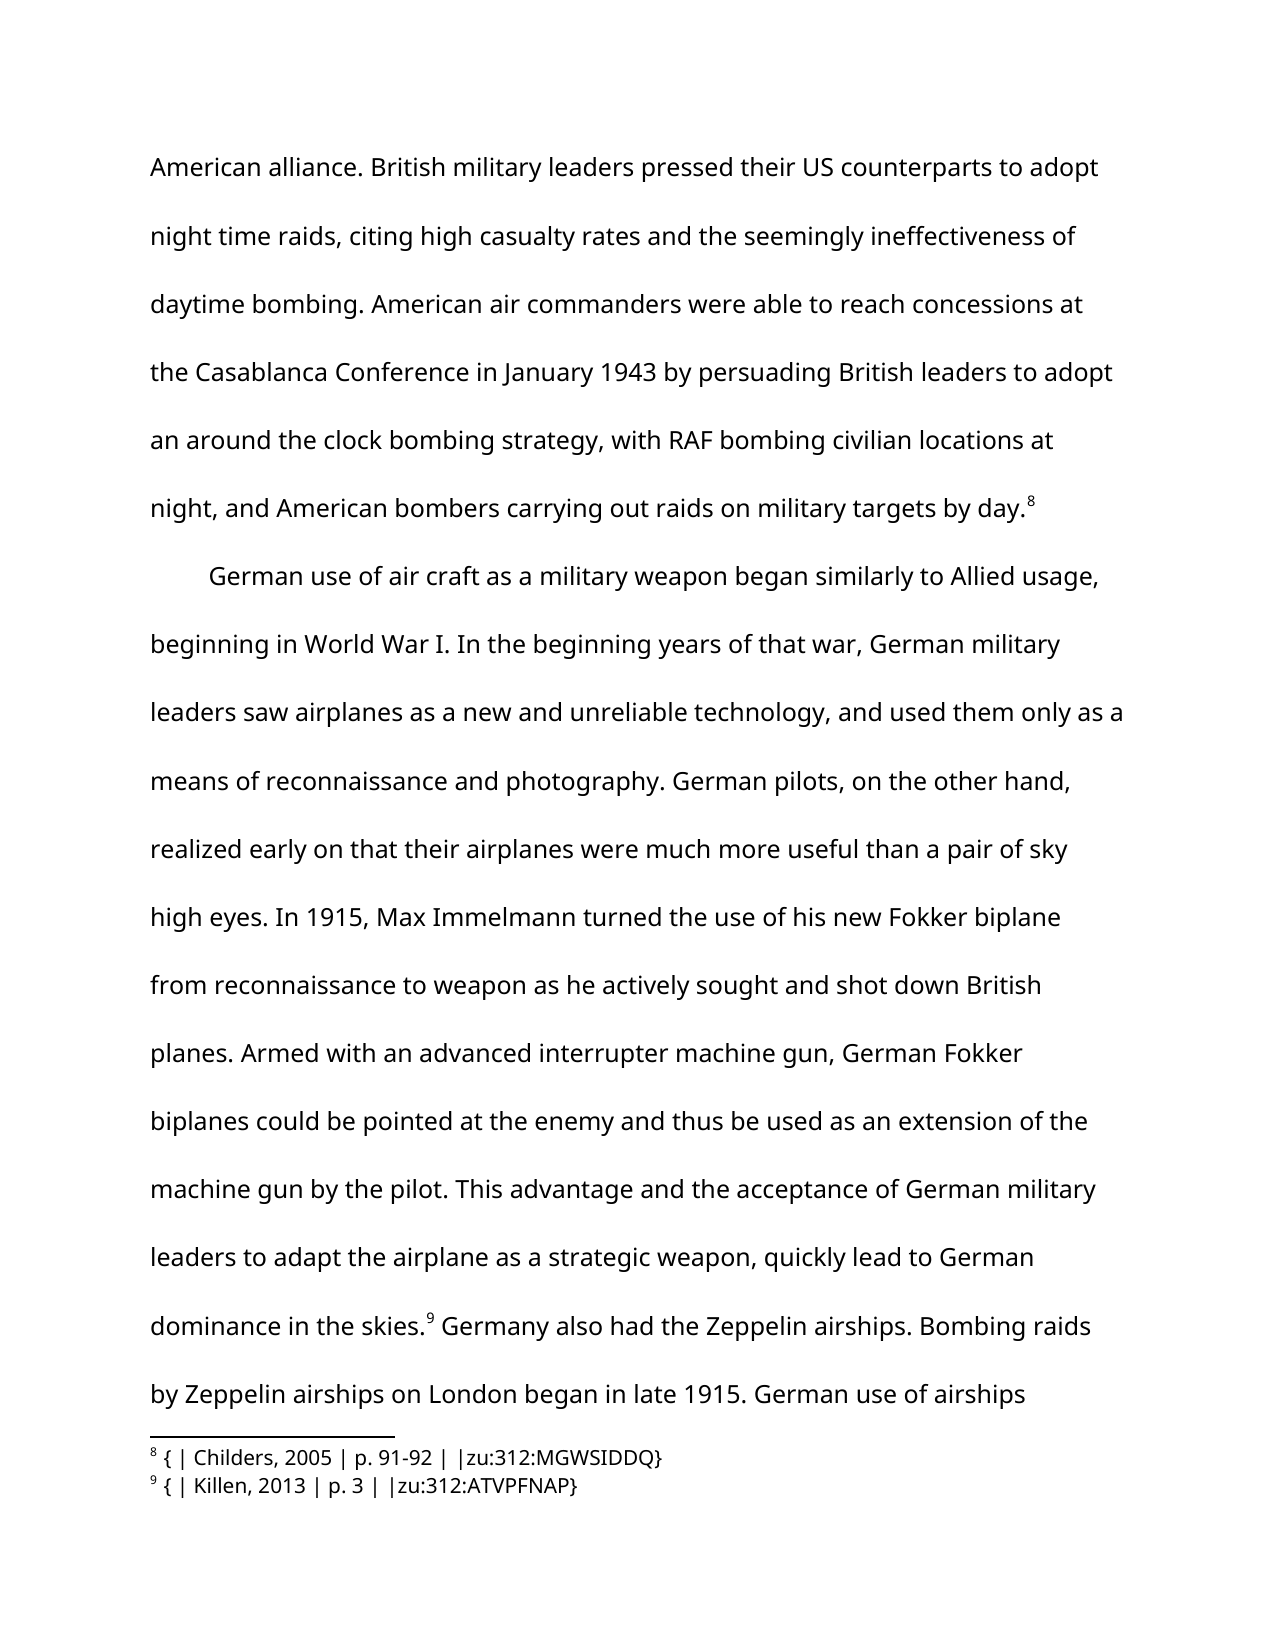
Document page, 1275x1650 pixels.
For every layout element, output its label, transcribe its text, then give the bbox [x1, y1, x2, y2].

text { | Killen, 2013 | p. 3 | |zu:312:ATVPFNAP} [150, 1472, 1125, 1500]
text German use of air craft as a military weapon began similarly to Allied usage, beginning in World War I. In the beginning years of that war, German military leaders saw airplanes as a new and unreliable technology, and used them only as a means of reconnaissance and photography. German pilots, on the other hand, realized early on that their airplanes were much more useful than a pair of sky high eyes. In 1915, Max Immelmann turned the use of his new Fokker biplane from reconnaissance to weapon as he actively sought and shot down British planes. Armed with an advanced interrupter machine gun, German Fokker biplanes could be pointed at the enemy and thus be used as an extension of the machine gun by the pilot. This advantage and the acceptance of German military leaders to adapt the airplane as a strategic weapon, quickly lead to German dominance in the skies. Germany also had the Zeppelin airships. Bombing raids by Zeppelin airships on London began in late 1915. German use of airships [150, 559, 1125, 1410]
text { | Childers, 2005 | p. 91-92 | |zu:312:MGWSIDDQ} [150, 1443, 1125, 1472]
text American alliance. British military leaders pressed their US counterparts to adopt night time raids, citing high casualty rates and the seemingly ineffectiveness of daytime bombing. American air commanders were able to reach concessions at the Casablanca Conference in January 1943 by persuading British leaders to adopt an around the clock bombing strategy, with RAF bombing civilian locations at night, and American bombers carrying out raids on military targets by day. [150, 150, 1125, 525]
